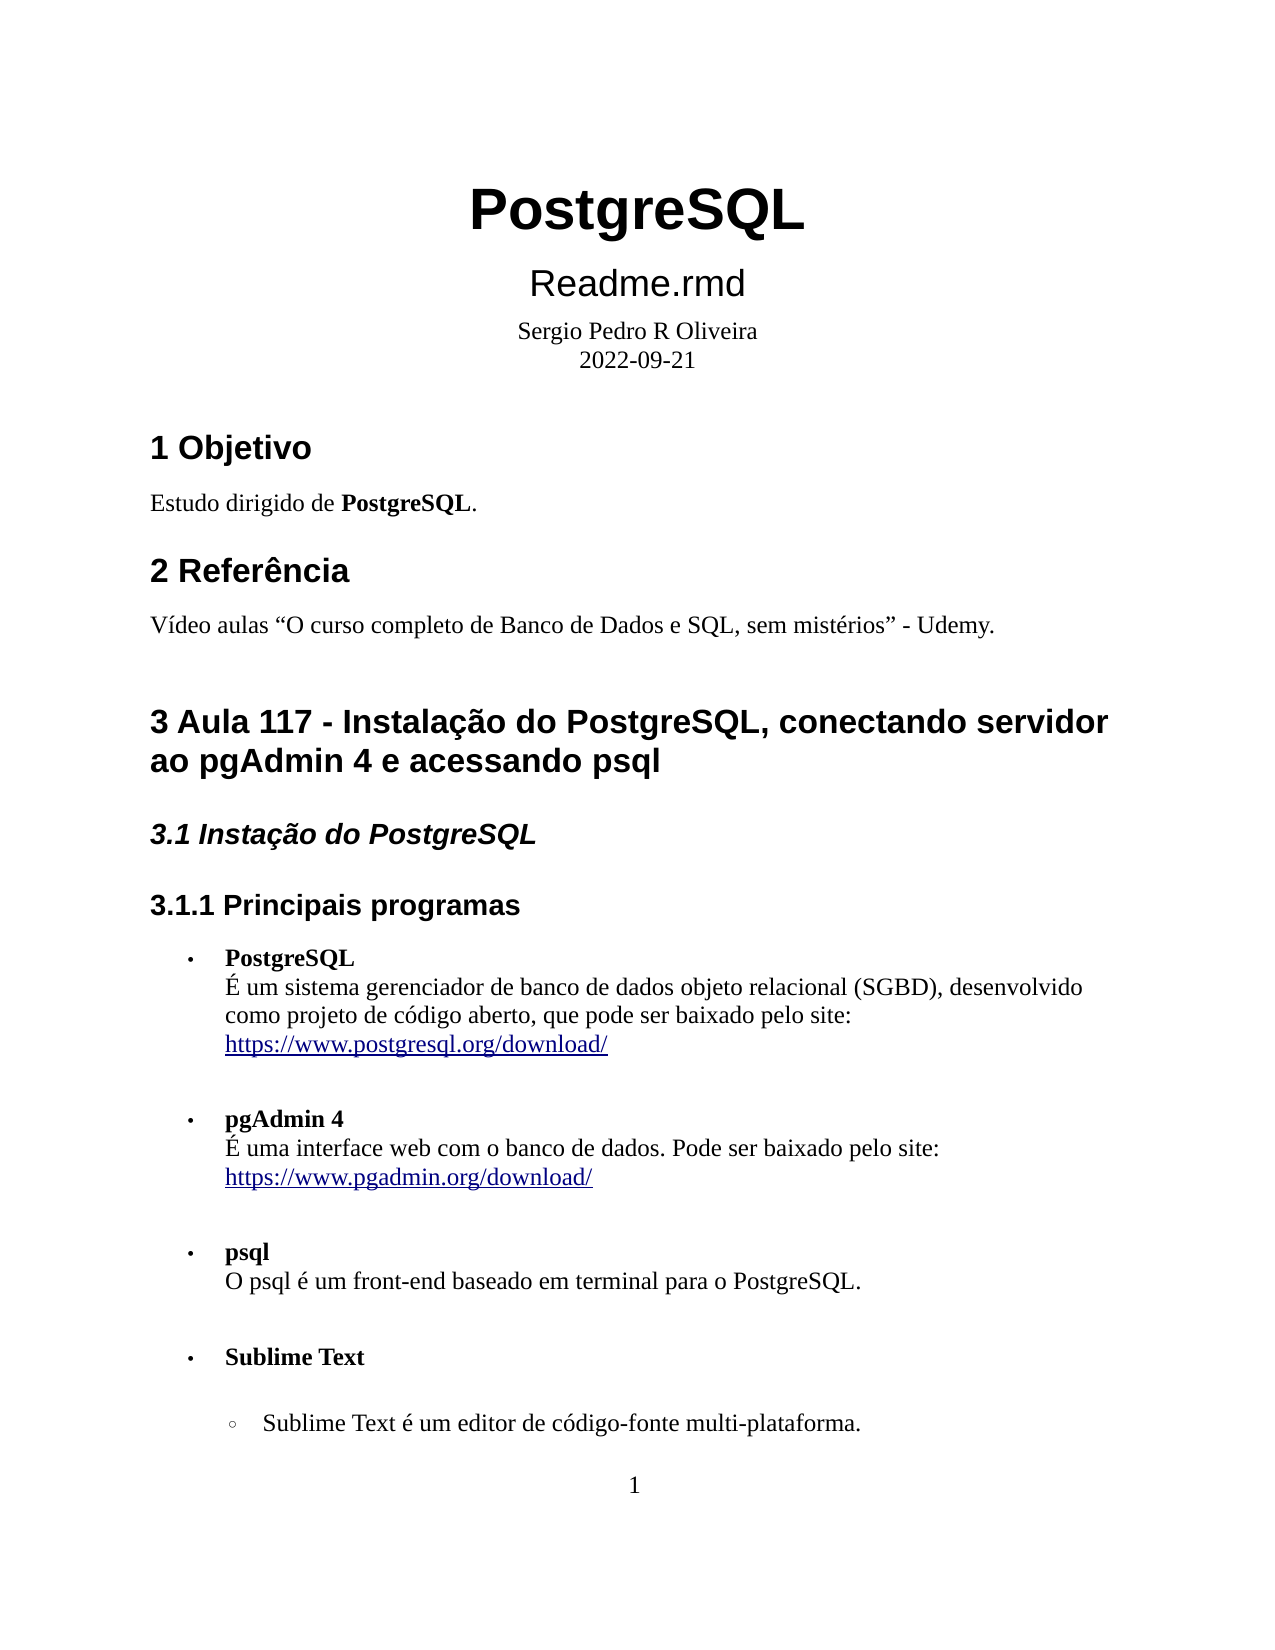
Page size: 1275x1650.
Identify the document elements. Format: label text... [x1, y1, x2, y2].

list Sublime Text é um editor de código-fonte multi-plataforma. [225, 1408, 1125, 1437]
text Estudo dirigido de PostgreSQL. [150, 488, 1125, 517]
subtitle 3 Aula 117 - Instalação do PostgreSQL, conectando servidor ao pgAdmin 4 e acessando psql [150, 702, 1125, 779]
text 2022-09-21 [150, 345, 1125, 374]
subtitle 3.1.1 Principais programas [150, 888, 1125, 921]
list pgAdmin 4 É uma interface web com o banco de dados. Pode ser baixado pelo site: https://www.pgadmin.org/download/ [187, 1104, 1125, 1219]
subtitle Readme.rmd [150, 261, 1125, 304]
subtitle 3.1 Instação do PostgreSQL [150, 817, 1125, 850]
list PostgreSQL É um sistema gerenciador de banco de dados objeto relacional (SGBD), desenvolvido como projeto de código aberto, que pode ser baixado pelo site: https://www.postgresql.org/download/ [187, 943, 1125, 1087]
text Vídeo aulas “O curso completo de Banco de Dados e SQL, sem mistérios” - Udemy. [150, 611, 1125, 639]
list Sublime Text [187, 1342, 1125, 1399]
subtitle 1 Objetivo [150, 428, 1125, 466]
title PostgreSQL [150, 175, 1125, 242]
list psql O psql é um front-end baseado em terminal para o PostgreSQL. [187, 1237, 1125, 1324]
text Sergio Pedro R Oliveira [150, 316, 1125, 345]
subtitle 2 Referência [150, 551, 1125, 589]
